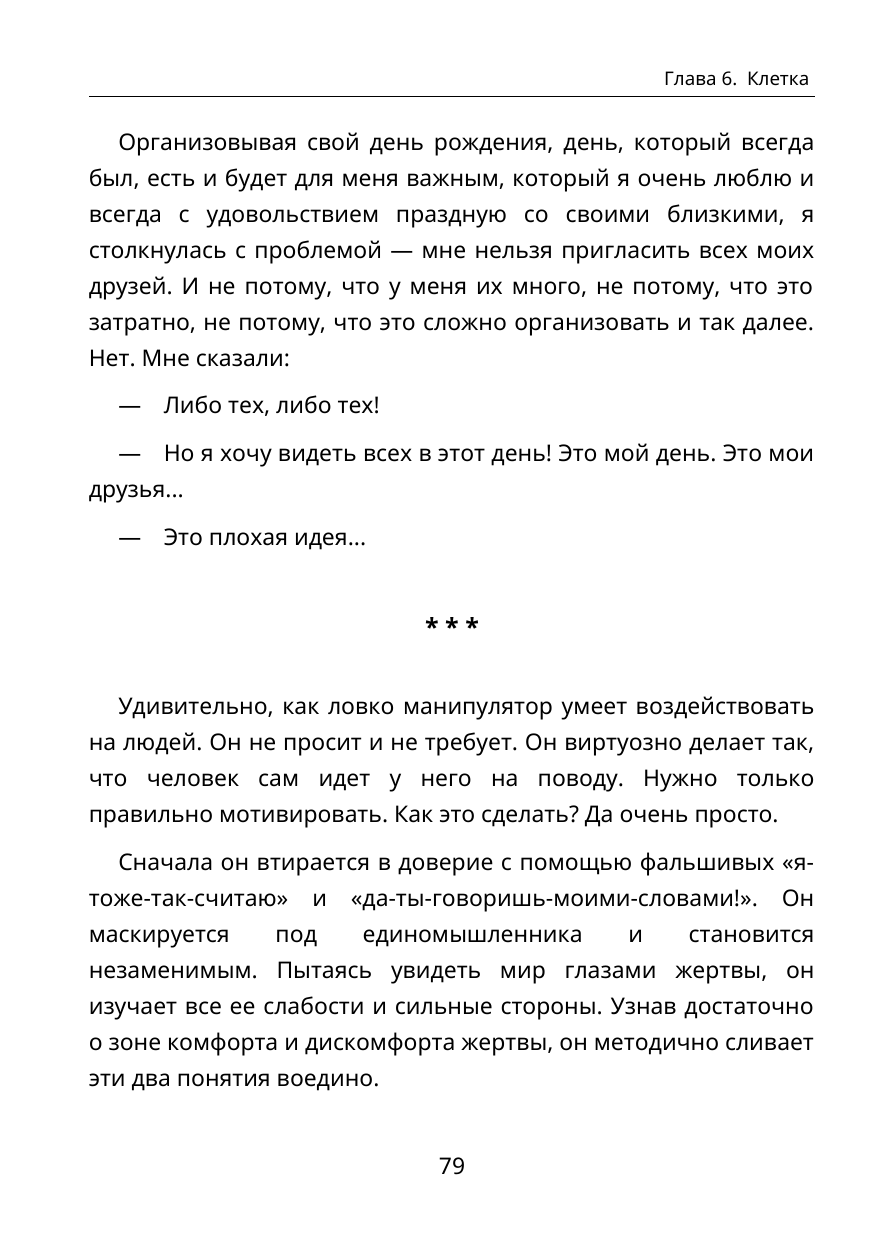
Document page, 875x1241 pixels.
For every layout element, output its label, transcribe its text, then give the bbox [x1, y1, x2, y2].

subtitle * * * [88, 610, 815, 644]
text Сначала он втирается в доверие с помощью фальшивых «я-тоже-так-считаю» и «да-ты-говоришь-моими-словами!». Он маскируется под единомышленника и становится незаменимым. Пытаясь увидеть мир глазами жертвы, он изучает все ее слабости и сильные стороны. Узнав достаточно о зоне комфорта и дискомфорта жертвы, он методично сливает эти два понятия воедино. [88, 846, 815, 1093]
list Либо тех, либо тех! [88, 389, 815, 421]
list Это плохая идея... [88, 521, 815, 552]
text Удивительно, как ловко манипулятор умеет воздействовать на людей. Он не просит и не требует. Он виртуозно делает так, что человек сам идет у него на поводу. Нужно только правильно мотивировать. Как это сделать? Да очень просто. [88, 690, 815, 829]
list Но я хочу видеть всех в этот день! Это мой день. Это мои друзья... [88, 437, 815, 504]
text Организовывая свой день рождения, день, который всегда был, есть и будет для меня важным, который я очень люблю и всегда с удовольствием праздную со своими близкими, я столкнулась с проблемой — мне нельзя пригласить всех моих друзей. И не потому, что у меня их много, не потому, что это затратно, не потому, что это сложно организовать и так далее. Нет. Мне сказали: [88, 126, 815, 373]
